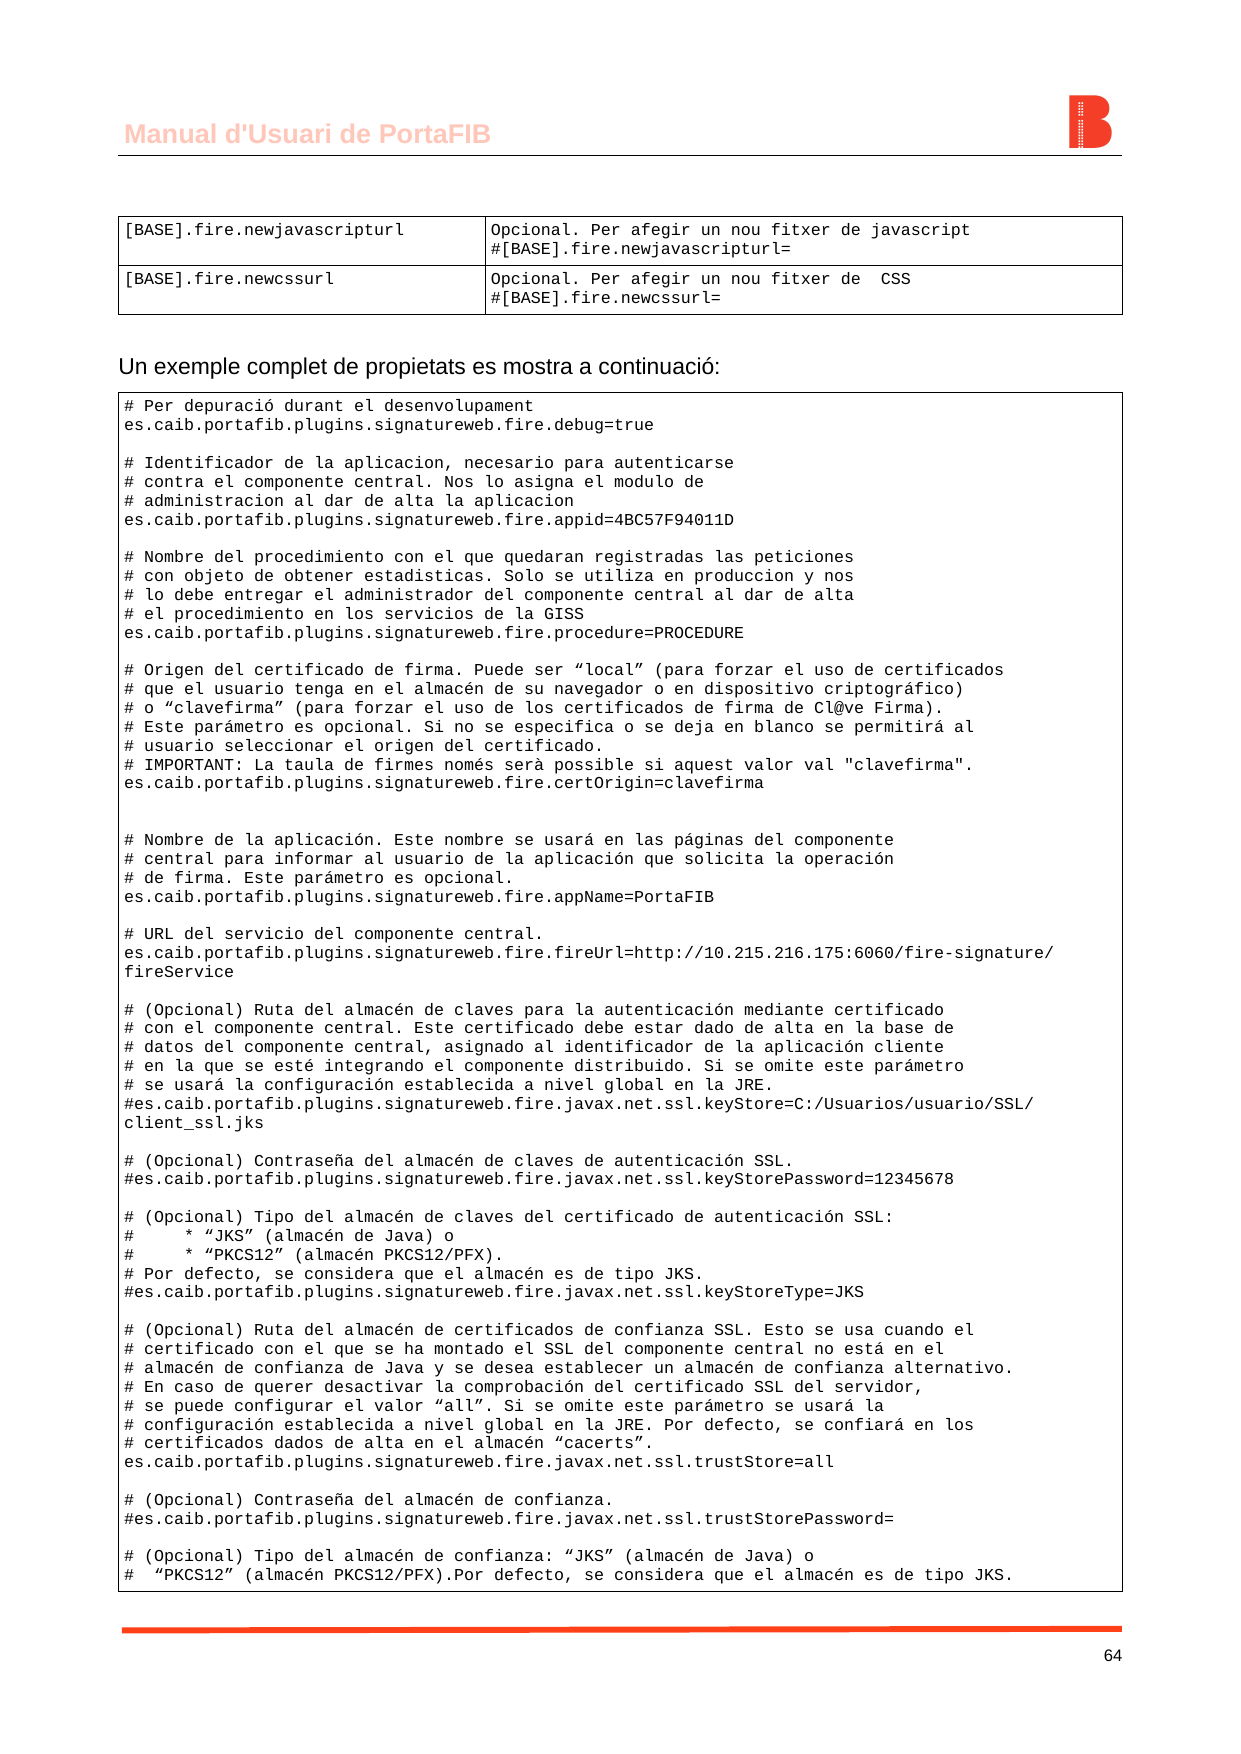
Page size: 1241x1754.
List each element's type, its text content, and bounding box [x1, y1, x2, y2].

table_cell [BASE].fire.newcssurl [119, 266, 485, 314]
table_cell Opcional. Per afegir un nou fitxer de javascript #[BASE].fire.newjavascripturl= [486, 217, 1122, 265]
table_header # Per depuració durant el desenvolupament es.caib.portafib.plugins.signatureweb.fire.debug=true # Identificador de la aplicacion, necesario para autenticarse # contra el componente central. Nos lo asigna el modulo de # administracion al dar de alta la aplicacion es.caib.portafib.plugins.signatureweb.fire.appid=4BC57F94011D # Nombre del procedimiento con el que quedaran registradas las peticiones # con objeto de obtener estadisticas. Solo se utiliza en produccion y nos # lo debe entregar el administrador del componente central al dar de alta # el procedimiento en los servicios de la GISS es.caib.portafib.plugins.signatureweb.fire.procedure=PROCEDURE # Origen del certificado de firma. Puede ser “local” (para forzar el uso de certificados # que el usuario tenga en el almacén de su navegador o en dispositivo criptográfico) # o “clavefirma” (para forzar el uso de los certificados de firma de Cl@ve Firma). # Este parámetro es opcional. Si no se especifica o se deja en blanco se permitirá al # usuario seleccionar el origen del certificado. # IMPORTANT: La taula de firmes només serà possible si aquest valor val "clavefirma". es.caib.portafib.plugins.signatureweb.fire.certOrigin=clavefirma # Nombre de la aplicación. Este nombre se usará en las páginas del componente # central para informar al usuario de la aplicación que solicita la operación # de firma. Este parámetro es opcional. es.caib.portafib.plugins.signatureweb.fire.appName=PortaFIB # URL del servicio del componente central. es.caib.portafib.plugins.signatureweb.fire.fireUrl=http://10.215.216.175:6060/fire-signature/fireService # (Opcional) Ruta del almacén de claves para la autenticación mediante certificado # con el componente central. Este certificado debe estar dado de alta en la base de # datos del componente central, asignado al identificador de la aplicación cliente # en la que se esté integrando el componente distribuido. Si se omite este parámetro # se usará la configuración establecida a nivel global en la JRE. #es.caib.portafib.plugins.signatureweb.fire.javax.net.ssl.keyStore=C:/Usuarios/usuario/SSL/client_ssl.jks # (Opcional) Contraseña del almacén de claves de autenticación SSL. #es.caib.portafib.plugins.signatureweb.fire.javax.net.ssl.keyStorePassword=12345678 # (Opcional) Tipo del almacén de claves del certificado de autenticación SSL: # * “JKS” (almacén de Java) o # * “PKCS12” (almacén PKCS12/PFX). # Por defecto, se considera que el almacén es de tipo JKS. #es.caib.portafib.plugins.signatureweb.fire.javax.net.ssl.keyStoreType=JKS # (Opcional) Ruta del almacén de certificados de confianza SSL. Esto se usa cuando el # certificado con el que se ha montado el SSL del componente central no está en el # almacén de confianza de Java y se desea establecer un almacén de confianza alternativo. # En caso de querer desactivar la comprobación del certificado SSL del servidor, # se puede configurar el valor “all”. Si se omite este parámetro se usará la # configuración establecida a nivel global en la JRE. Por defecto, se confiará en los # certificados dados de alta en el almacén “cacerts”. es.caib.portafib.plugins.signatureweb.fire.javax.net.ssl.trustStore=all # (Opcional) Contraseña del almacén de confianza. #es.caib.portafib.plugins.signatureweb.fire.javax.net.ssl.trustStorePassword= # (Opcional) Tipo del almacén de confianza: “JKS” (almacén de Java) o # “PKCS12” (almacén PKCS12/PFX).Por defecto, se considera que el almacén es de tipo JKS. [119, 393, 1122, 1591]
picture [1063, 94, 1117, 150]
table_cell Opcional. Per afegir un nou fitxer de CSS #[BASE].fire.newcssurl= [486, 266, 1122, 314]
text Un exemple complet de propietats es mostra a continuació: [118, 353, 1122, 379]
table_cell [BASE].fire.newjavascripturl [119, 217, 485, 265]
